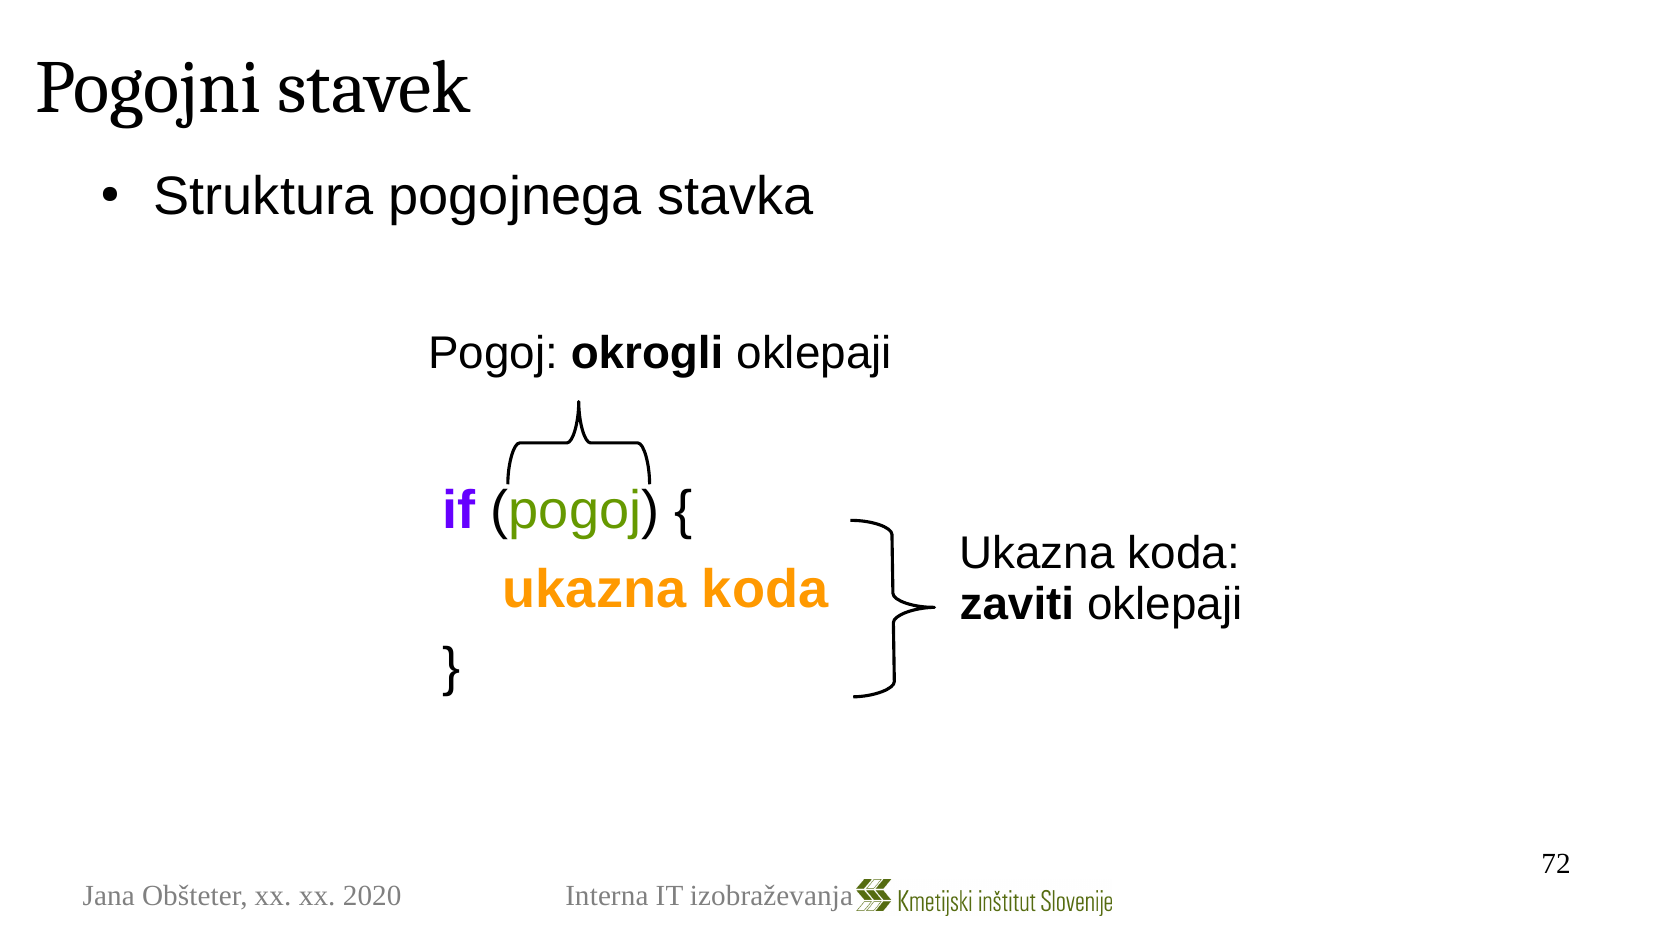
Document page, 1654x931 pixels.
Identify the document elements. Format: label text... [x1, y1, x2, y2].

text_box Ukazna koda: zaviti oklepaji [944, 519, 1288, 688]
picture [856, 879, 1112, 916]
title Pogojni stavek [35, 21, 1524, 154]
text_box Pogoj: okrogli oklepaji [413, 319, 1182, 438]
list Struktura pogojnega stavka if (pogoj) { ukazna koda } [82, 165, 1642, 827]
